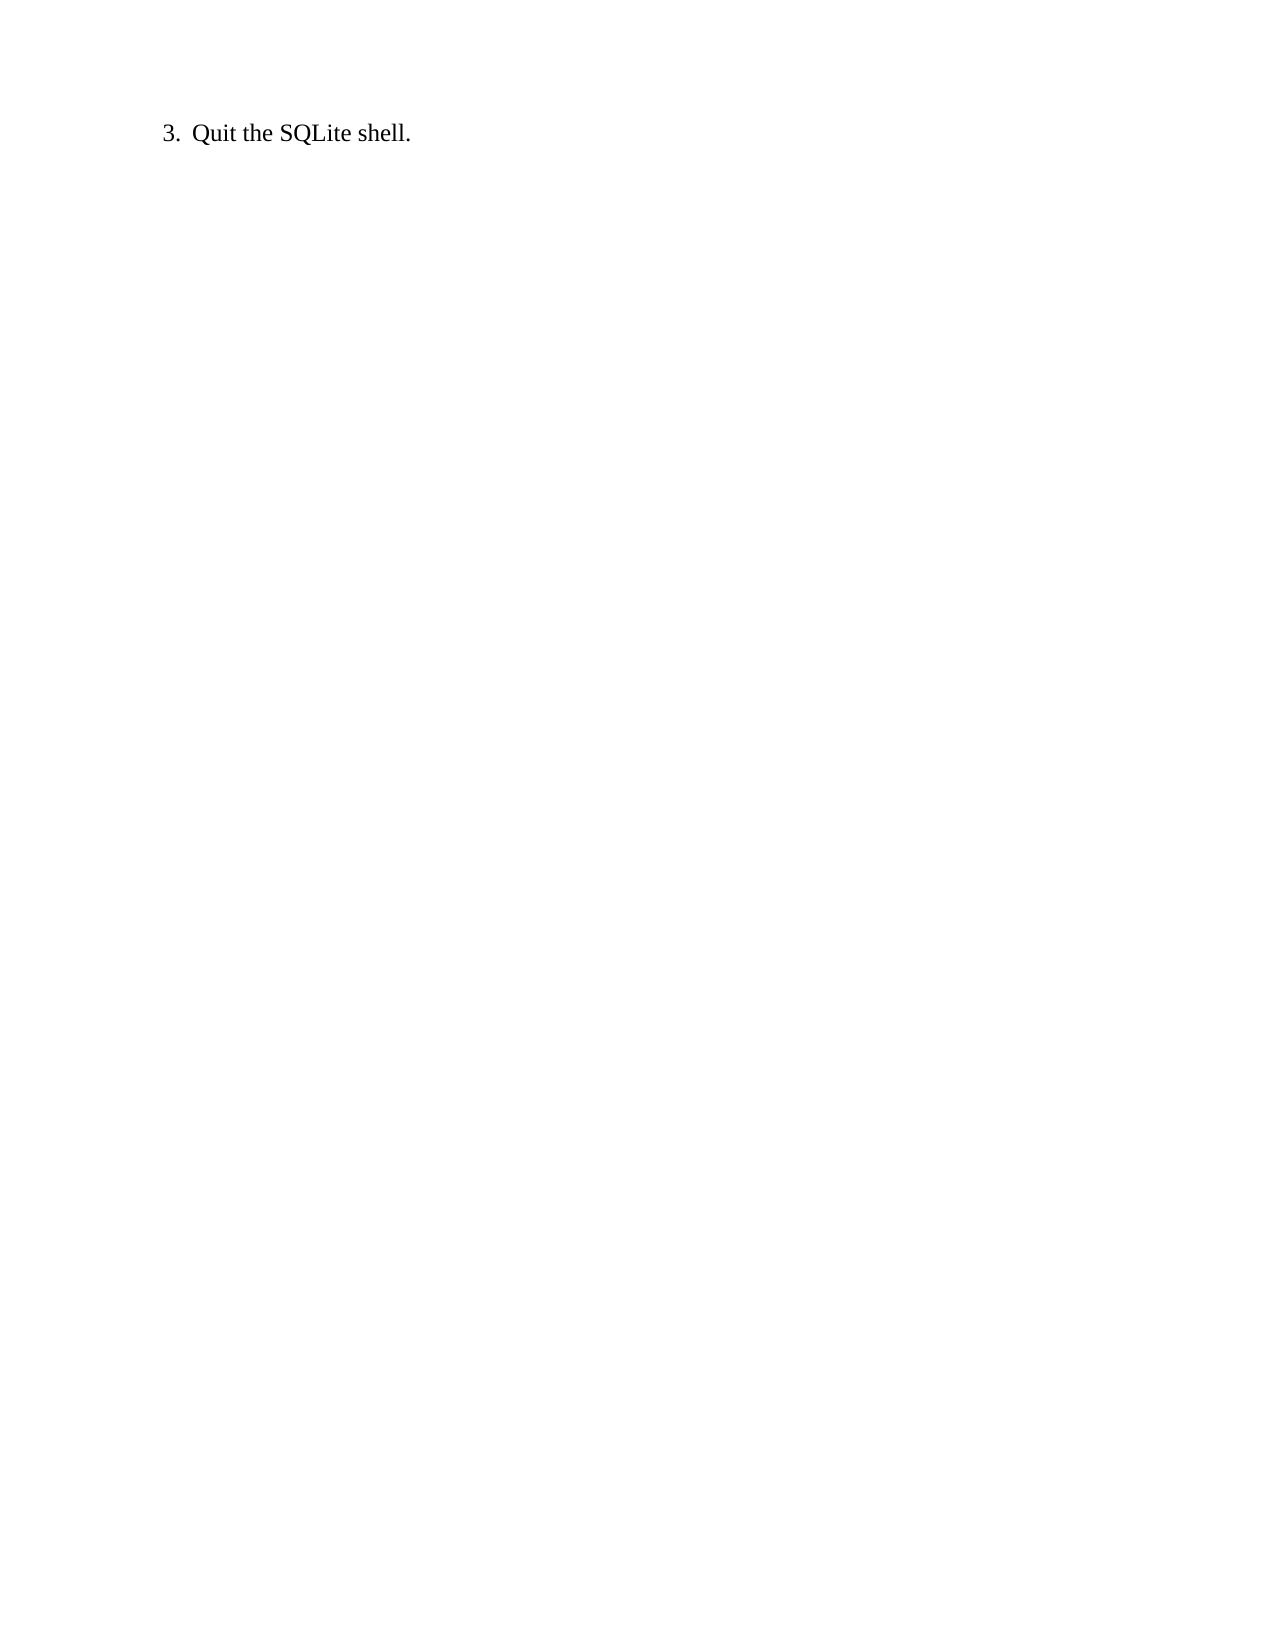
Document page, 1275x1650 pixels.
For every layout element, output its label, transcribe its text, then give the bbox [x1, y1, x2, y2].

list Quit the SQLite shell. [162, 118, 1157, 147]
